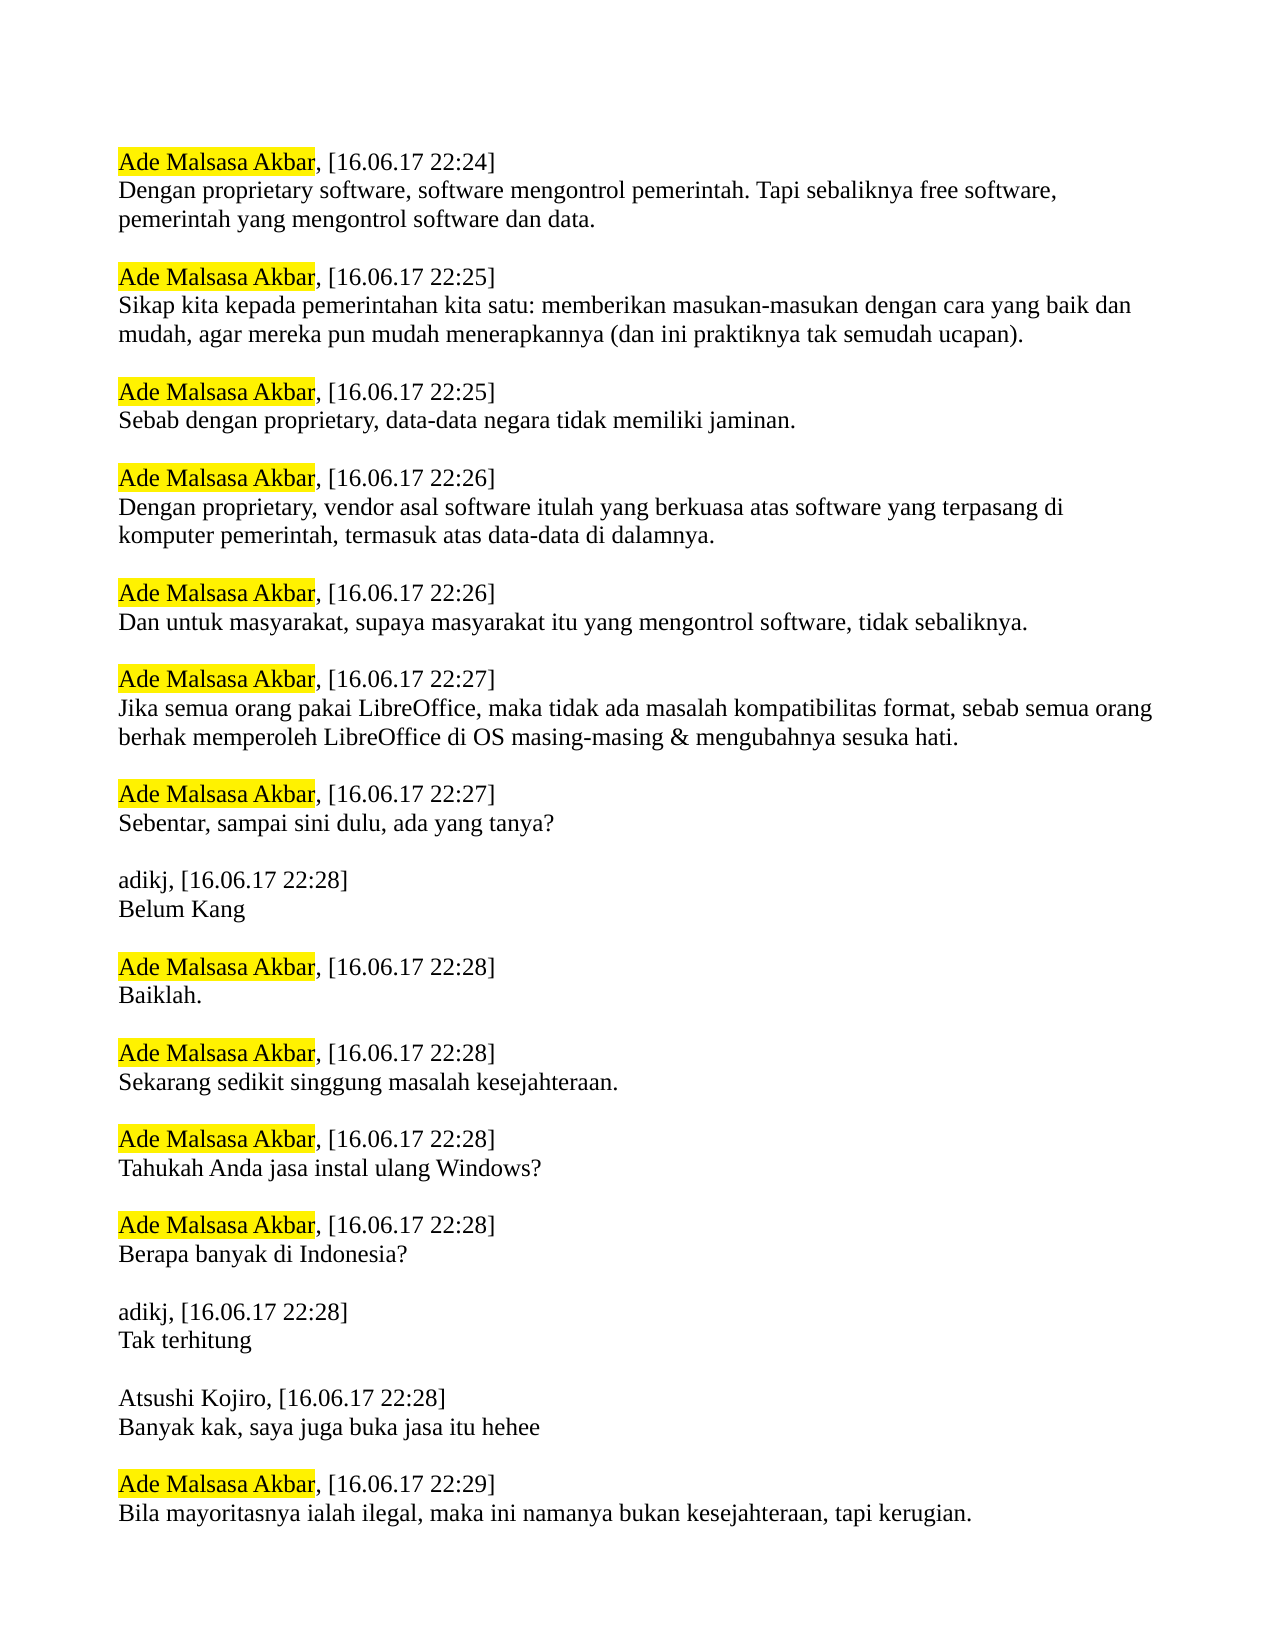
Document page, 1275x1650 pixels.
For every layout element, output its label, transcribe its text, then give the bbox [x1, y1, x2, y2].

text Dengan proprietary, vendor asal software itulah yang berkuasa atas software yang terpasang di komputer pemerintah, termasuk atas data-data di dalamnya. [118, 492, 1157, 549]
text Ade Malsasa Akbar, [16.06.17 22:28] [118, 952, 1157, 981]
text Sebab dengan proprietary, data-data negara tidak memiliki jaminan. [118, 406, 1157, 434]
text Baiklah. [118, 981, 1157, 1009]
text Banyak kak, saya juga buka jasa itu hehee [118, 1412, 1157, 1441]
text Ade Malsasa Akbar, [16.06.17 22:27] [118, 779, 1157, 808]
text Bila mayoritasnya ialah ilegal, maka ini namanya bukan kesejahteraan, tapi kerugian. [118, 1498, 1157, 1527]
text Tahukah Anda jasa instal ulang Windows? [118, 1153, 1157, 1182]
text Ade Malsasa Akbar, [16.06.17 22:25] [118, 262, 1157, 291]
text Belum Kang [118, 894, 1157, 923]
text Ade Malsasa Akbar, [16.06.17 22:29] [118, 1469, 1157, 1498]
text adikj, [16.06.17 22:28] [118, 1297, 1157, 1326]
text Dan untuk masyarakat, supaya masyarakat itu yang mengontrol software, tidak sebaliknya. [118, 607, 1157, 636]
text Ade Malsasa Akbar, [16.06.17 22:28] [118, 1124, 1157, 1153]
text Sekarang sedikit singgung masalah kesejahteraan. [118, 1067, 1157, 1096]
text Ade Malsasa Akbar, [16.06.17 22:28] [118, 1038, 1157, 1067]
text Ade Malsasa Akbar, [16.06.17 22:28] [118, 1211, 1157, 1239]
text Ade Malsasa Akbar, [16.06.17 22:27] [118, 664, 1157, 693]
text Atsushi Kojiro, [16.06.17 22:28] [118, 1383, 1157, 1412]
text Sebentar, sampai sini dulu, ada yang tanya? [118, 808, 1157, 837]
text adikj, [16.06.17 22:28] [118, 866, 1157, 894]
text Ade Malsasa Akbar, [16.06.17 22:25] [118, 377, 1157, 406]
text Jika semua orang pakai LibreOffice, maka tidak ada masalah kompatibilitas format, sebab semua orang berhak memperoleh LibreOffice di OS masing-masing & mengubahnya sesuka hati. [118, 693, 1157, 751]
text Tak terhitung [118, 1326, 1157, 1354]
text Berapa banyak di Indonesia? [118, 1239, 1157, 1268]
text Ade Malsasa Akbar, [16.06.17 22:26] [118, 463, 1157, 492]
text Dengan proprietary software, software mengontrol pemerintah. Tapi sebaliknya free software, pemerintah yang mengontrol software dan data. [118, 176, 1157, 233]
text Ade Malsasa Akbar, [16.06.17 22:26] [118, 578, 1157, 607]
text Ade Malsasa Akbar, [16.06.17 22:24] [118, 147, 1157, 176]
text Sikap kita kepada pemerintahan kita satu: memberikan masukan-masukan dengan cara yang baik dan mudah, agar mereka pun mudah menerapkannya (dan ini praktiknya tak semudah ucapan). [118, 291, 1157, 348]
